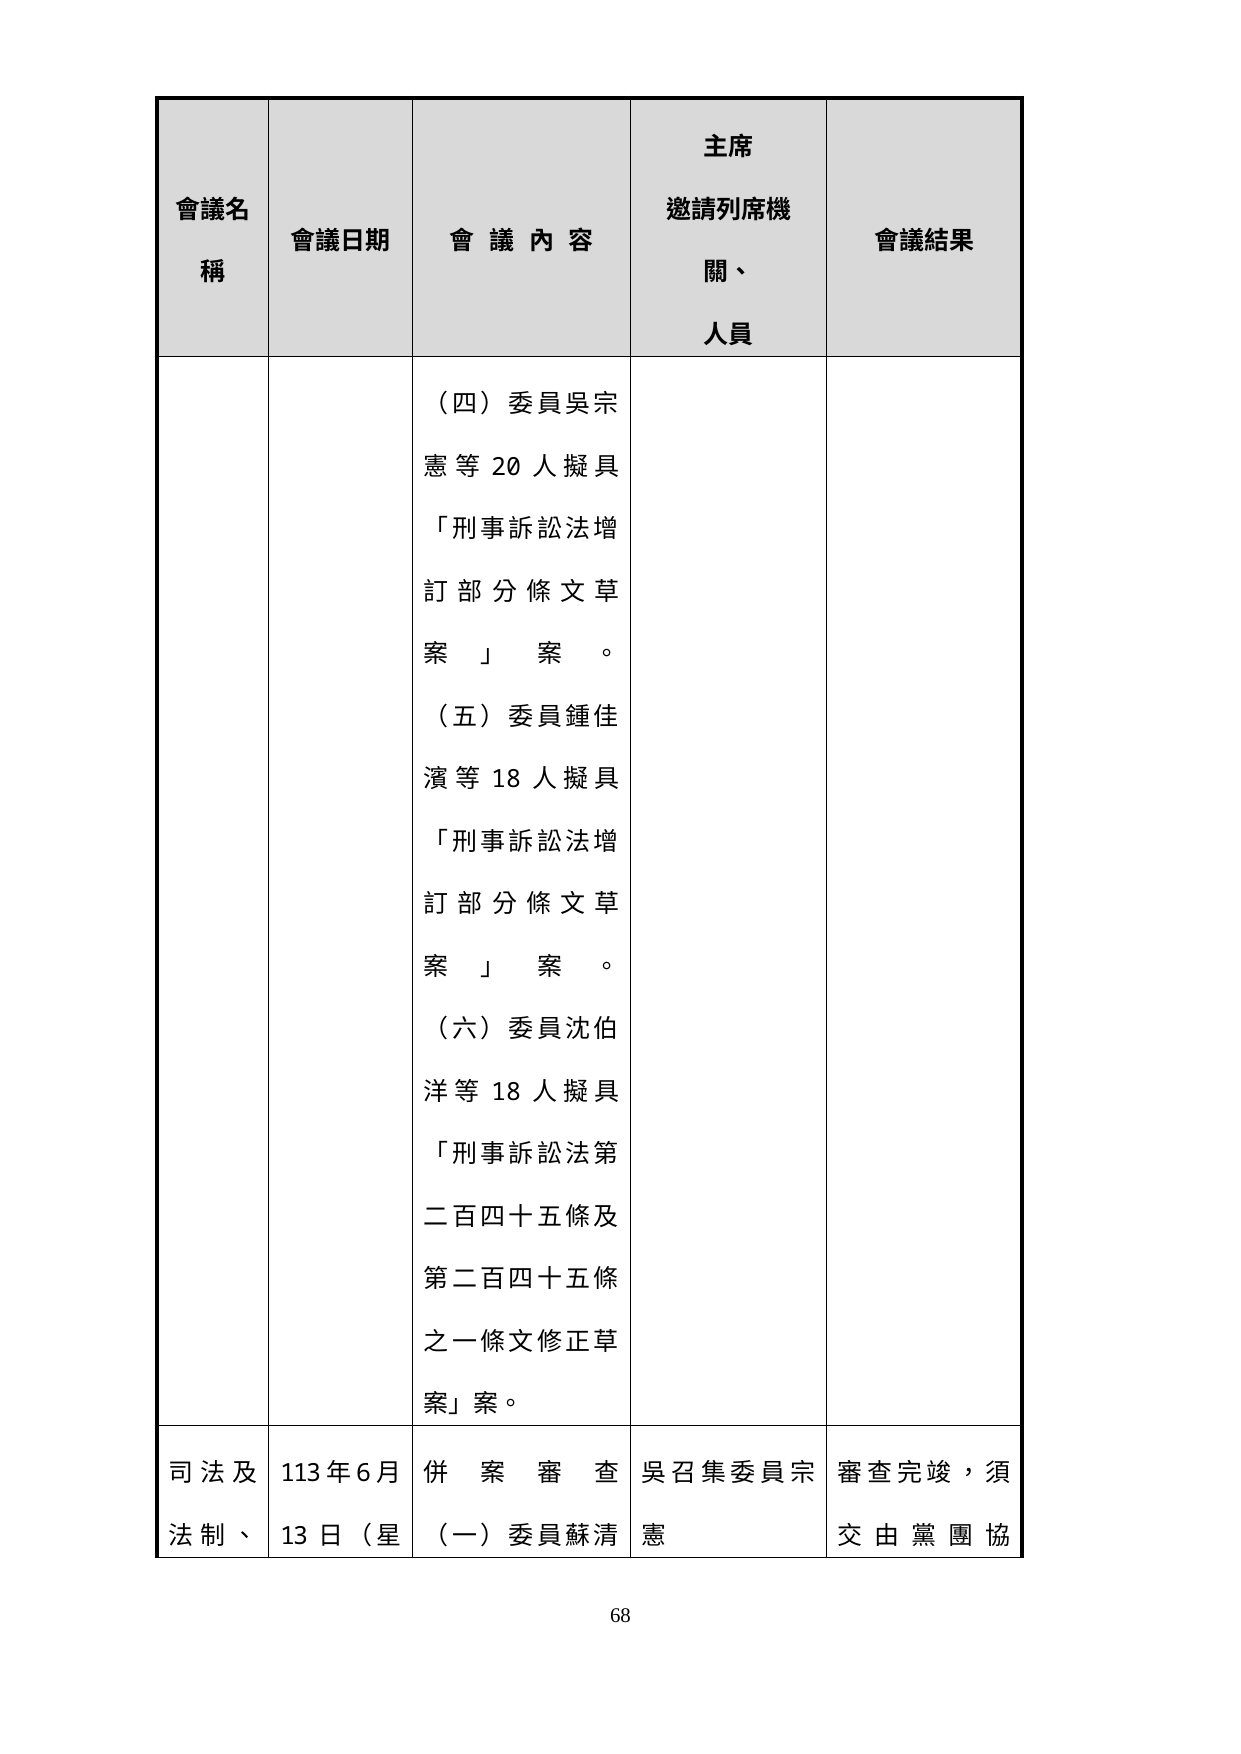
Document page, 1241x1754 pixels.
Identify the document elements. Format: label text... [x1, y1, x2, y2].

table_cell [159, 357, 268, 1425]
table_cell [827, 357, 1020, 1425]
table_header 會議結果 [827, 100, 1020, 356]
table_cell 司法及法制、 [159, 1426, 268, 1557]
table_cell [631, 357, 826, 1425]
table_cell 併案審查 （一）委員蘇清 [413, 1426, 630, 1557]
table_header 主席 邀請列席機關、 人員 [631, 100, 826, 356]
table_header 會議名稱 [159, 100, 268, 356]
table_cell [269, 357, 412, 1425]
table_cell 113年6月13日（星 [269, 1426, 412, 1557]
table_header 會議內容 [413, 100, 630, 356]
table_cell 吳召集委員宗憲 [631, 1426, 826, 1557]
table_header 會議日期 [269, 100, 412, 356]
table_cell （四）委員吳宗憲等20人擬具「刑事訴訟法增訂部分條文草案」案。 （五）委員鍾佳濱等18人擬具「刑事訴訟法增訂部分條文草案」案。 （六）委員沈伯洋等18人擬具「刑事訴訟法第二百四十五條及第二百四十五條之一條文修正草案」案。 [413, 357, 630, 1425]
table_cell 審查完竣，須交由黨團協 [827, 1426, 1020, 1557]
